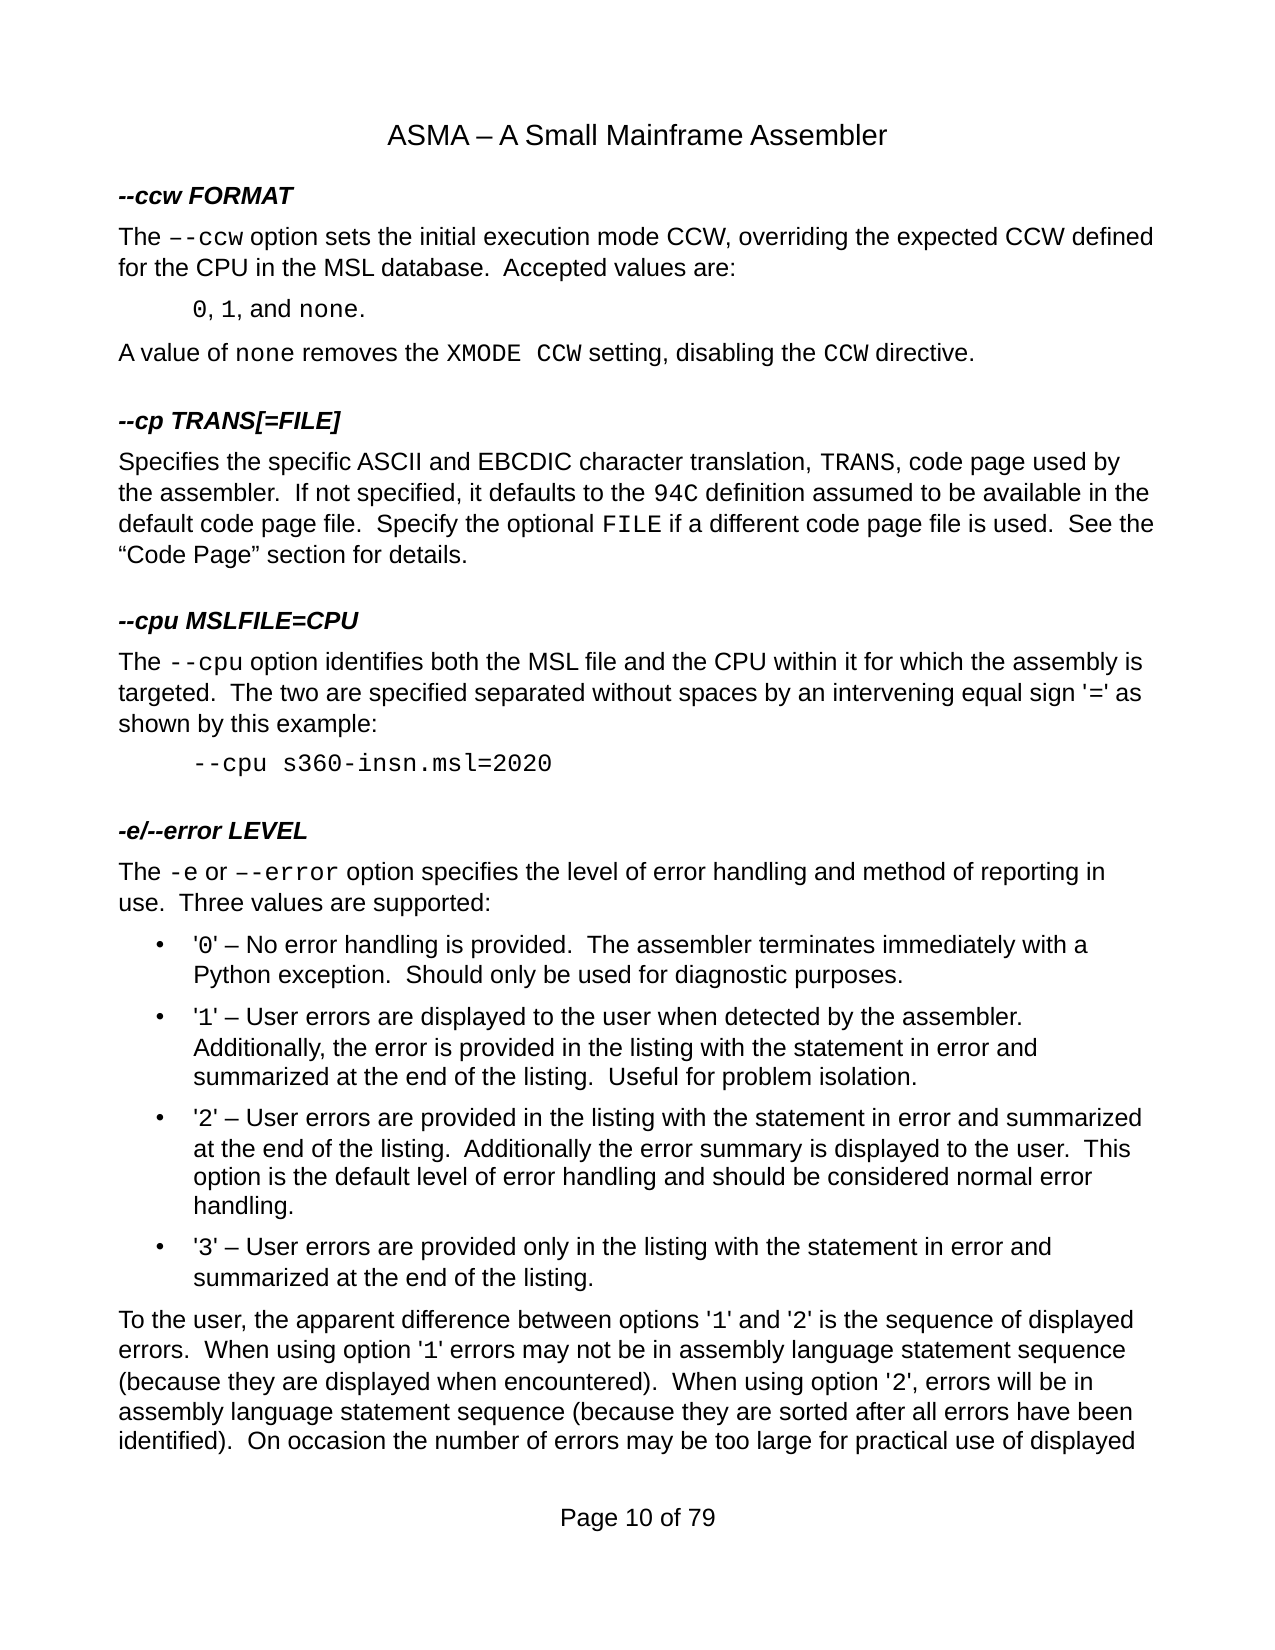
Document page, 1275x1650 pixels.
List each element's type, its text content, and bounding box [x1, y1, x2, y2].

subtitle --ccw FORMAT [118, 181, 1157, 210]
text Specifies the specific ASCII and EBCDIC character translation, TRANS, code page used by the assembler. If not specified, it defaults to the 94C definition assumed to be available in the default code page file. Specify the optional FILE if a different code page file is used. See the “Code Page” section for details. [118, 447, 1157, 569]
text The –-ccw option sets the initial execution mode CCW, overriding the expected CCW defined for the CPU in the MSL database. Accepted values are: [118, 222, 1157, 282]
subtitle -e/--error LEVEL [118, 816, 1157, 845]
text The -e or –-error option specifies the level of error handling and method of reporting in use. Three values are supported: [118, 857, 1157, 917]
subtitle --cpu MSLFILE=CPU [118, 606, 1157, 635]
text The --cpu option identifies both the MSL file and the CPU within it for which the assembly is targeted. The two are specified separated without spaces by an intervening equal sign '=' as shown by this example: [118, 647, 1157, 738]
list '1' – User errors are displayed to the user when detected by the assembler. Additionally, the error is provided in the listing with the statement in error and summarized at the end of the listing. Useful for problem isolation. [156, 1002, 1157, 1090]
subtitle --cp TRANS[=FILE] [118, 406, 1157, 435]
list '0' – No error handling is provided. The assembler terminates immediately with a Python exception. Should only be used for diagnostic purposes. [156, 929, 1157, 989]
text To the user, the apparent difference between options '1' and '2' is the sequence of displayed errors. When using option '1' errors may not be in assembly language statement sequence (because they are displayed when encountered). When using option '2', errors will be in assembly language statement sequence (because they are sorted after all errors have been identified). On occasion the number of errors may be too large for practical use of displayed [118, 1304, 1157, 1455]
list '2' – User errors are provided in the listing with the statement in error and summarized at the end of the listing. Additionally the error summary is displayed to the user. This option is the default level of error handling and should be considered normal error handling. [156, 1103, 1157, 1220]
text --cpu s360-insn.msl=2020 [192, 751, 1157, 779]
text 0, 1, and none. [192, 294, 1157, 325]
text A value of none removes the XMODE CCW setting, disabling the CCW directive. [118, 338, 1157, 369]
list '3' – User errors are provided only in the listing with the statement in error and summarized at the end of the listing. [156, 1232, 1157, 1292]
